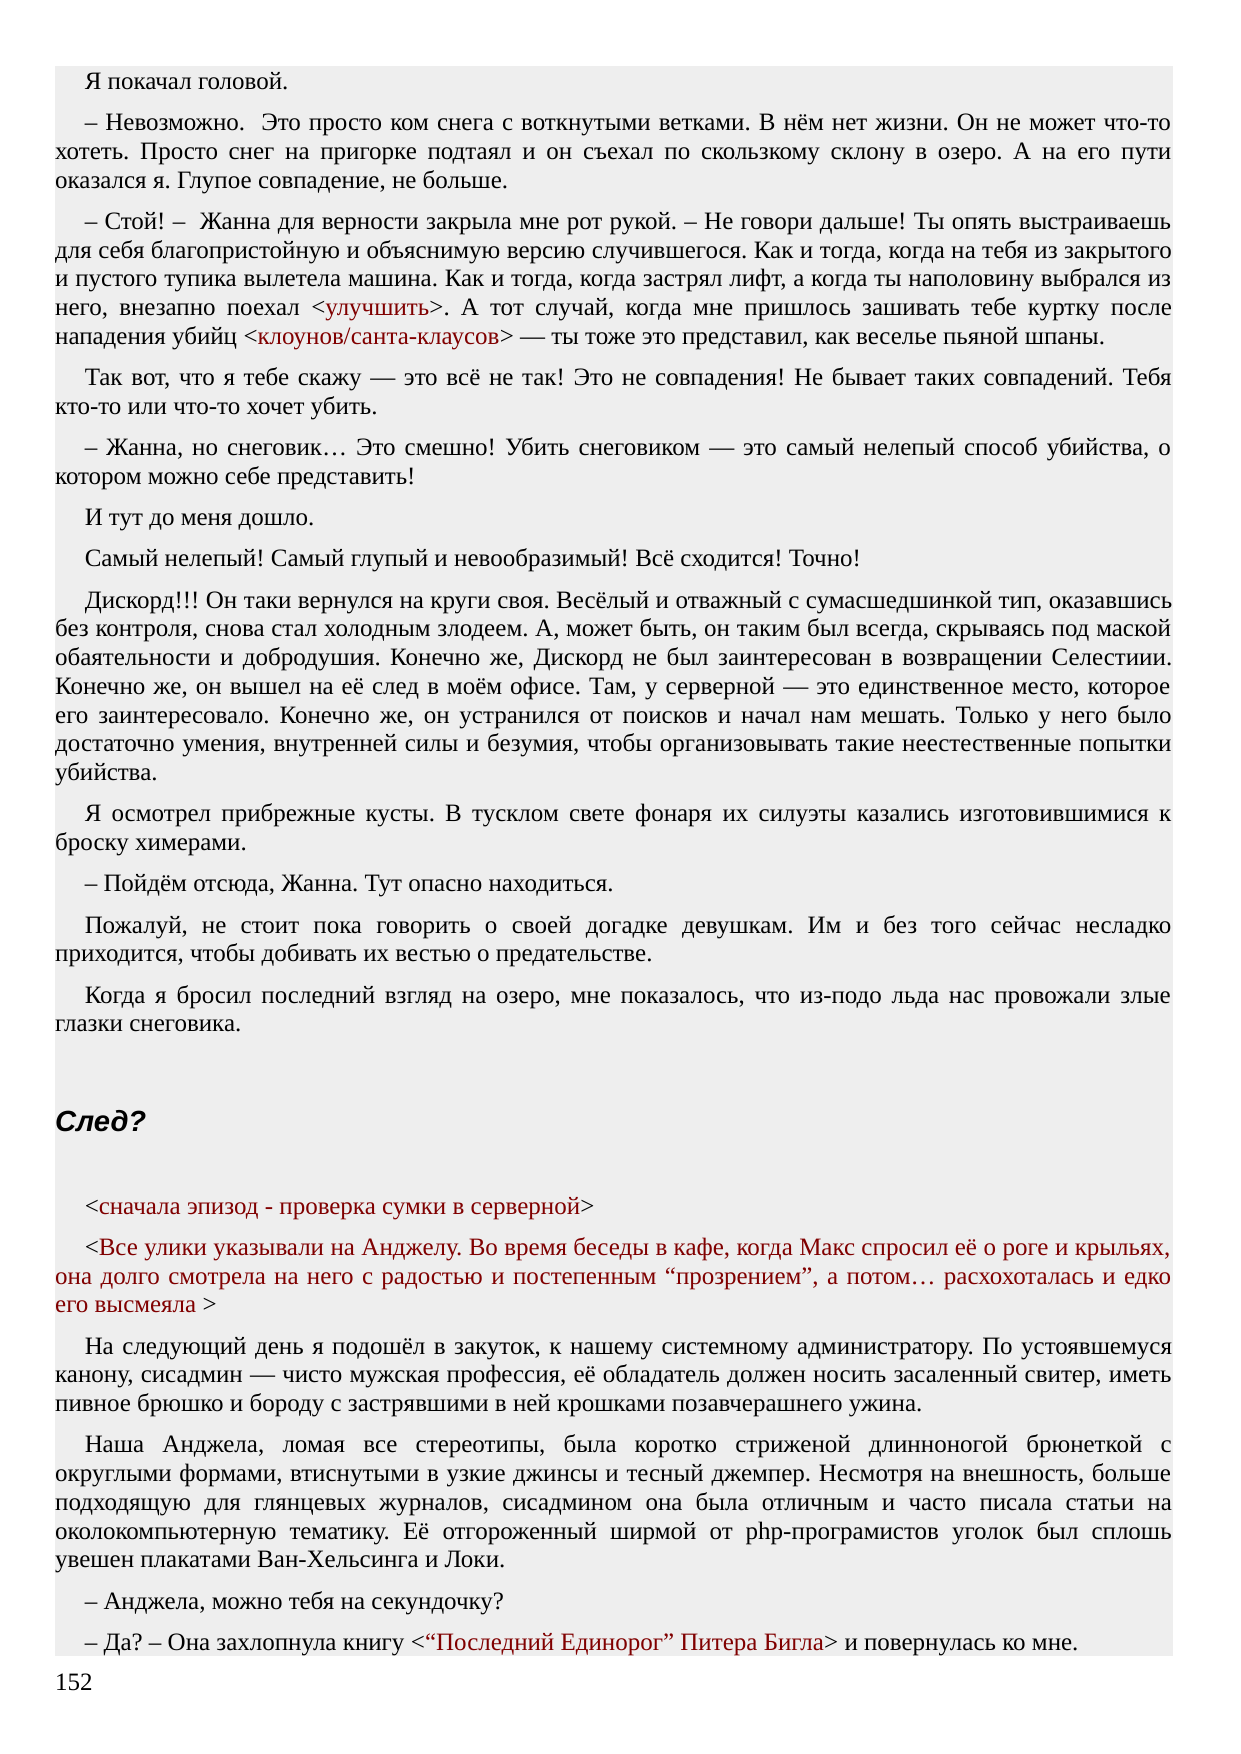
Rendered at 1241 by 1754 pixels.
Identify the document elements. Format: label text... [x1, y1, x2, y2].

text На следующий день я подошёл в закуток, к нашему системному администратору. По устоявшемуся канону, сисадмин — чисто мужская профессия, её обладатель должен носить засаленный свитер, иметь пивное брюшко и бороду с застрявшими в ней крошками позавчерашнего ужина. [55, 1331, 1173, 1417]
text Я осмотрел прибрежные кусты. В тусклом свете фонаря их силуэты казались изготовившимися к броску химерами. [55, 798, 1173, 856]
text Когда я бросил последний взгляд на озеро, мне показалось, что из-подо льда нас провожали злые глазки снеговика. [55, 980, 1173, 1037]
text Наша Анджела, ломая все стереотипы, была коротко стриженой длинноногой брюнеткой с округлыми формами, втиснутыми в узкие джинсы и тесный джемпер. Несмотря на внешность, больше подходящую для глянцевых журналов, сисадмином она была отличным и часто писала статьи на околокомпьютерную тематику. Её отгороженный ширмой от php-програмистов уголок был сплошь увешен плакатами Ван-Хельсинга и Локи. [55, 1429, 1173, 1573]
text – Стой! – Жанна для верности закрыла мне рот рукой. – Не говори дальше! Ты опять выстраиваешь для себя благопристойную и объяснимую версию случившегося. Как и тогда, когда на тебя из закрытого и пустого тупика вылетела машина. Как и тогда, когда застрял лифт, а когда ты наполовину выбрался из него, внезапно поехал <улучшить>. А тот случай, когда мне пришлось зашивать тебе куртку после нападения убийц <клоунов/санта-клаусов> — ты тоже это представил, как веселье пьяной шпаны. [55, 206, 1173, 350]
text <сначала эпизод - проверка сумки в серверной> [55, 1191, 1173, 1219]
text Самый нелепый! Самый глупый и невообразимый! Всё сходится! Точно! [55, 543, 1173, 572]
text Так вот, что я тебе скажу — это всё не так! Это не совпадения! Не бывает таких совпадений. Тебя кто-то или что-то хочет убить. [55, 362, 1173, 420]
text – Пойдём отсюда, Жанна. Тут опасно находиться. [55, 868, 1173, 897]
text Я покачал головой. [55, 66, 1173, 95]
text – Невозможно. Это просто ком снега с воткнутыми ветками. В нём нет жизни. Он не может что-то хотеть. Просто снег на пригорке подтаял и он съехал по скользкому склону в озеро. А на его пути оказался я. Глупое совпадение, не больше. [55, 107, 1173, 193]
text <Все улики указывали на Анджелу. Во время беседы в кафе, когда Макс спросил её о роге и крыльях, она долго смотрела на него с радостью и постепенным “прозрением”, а потом… расхохоталась и едко его высмеяла > [55, 1232, 1173, 1318]
text – Да? – Она захлопнула книгу <“Последний Единорог” Питера Бигла> и повернулась ко мне. [55, 1627, 1173, 1656]
text Дискорд!!! Он таки вернулся на круги своя. Весёлый и отважный с сумасшедшинкой тип, оказавшись без контроля, снова стал холодным злодеем. А, может быть, он таким был всегда, скрываясь под маской обаятельности и добродушия. Конечно же, Дискорд не был заинтересован в возвращении Селестиии. Конечно же, он вышел на её след в моём офисе. Там, у серверной — это единственное место, которое его заинтересовало. Конечно же, он устранился от поисков и начал нам мешать. Только у него было достаточно умения, внутренней силы и безумия, чтобы организовывать такие неестественные попытки убийства. [55, 585, 1173, 786]
text – Жанна, но снеговик… Это смешно! Убить снеговиком — это самый нелепый способ убийства, о котором можно себе представить! [55, 432, 1173, 490]
text И тут до меня дошло. [55, 502, 1173, 531]
subtitle След? [55, 1103, 1173, 1137]
text Пожалуй, не стоит пока говорить о своей догадке девушкам. Им и без того сейчас несладко приходится, чтобы добивать их вестью о предательстве. [55, 910, 1173, 967]
text – Анджела, можно тебя на секундочку? [55, 1586, 1173, 1614]
